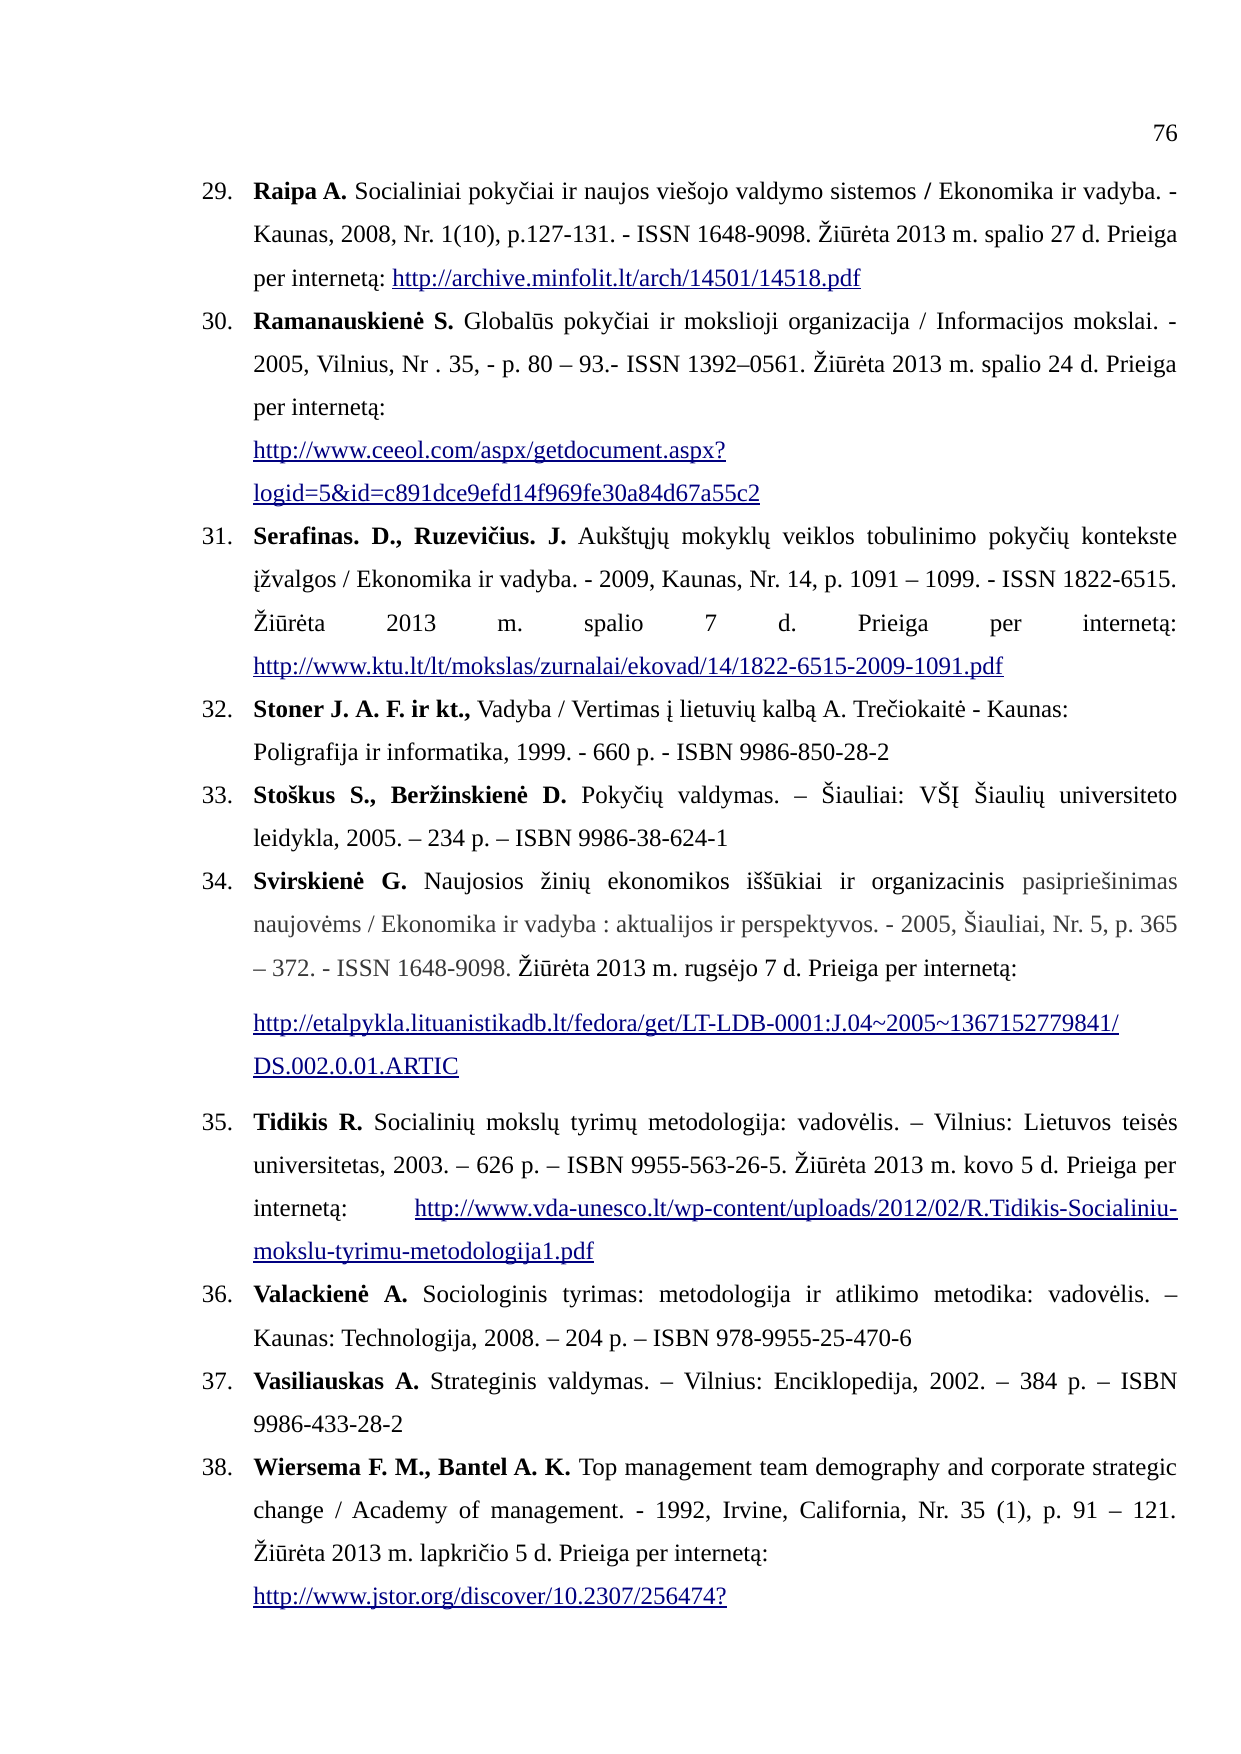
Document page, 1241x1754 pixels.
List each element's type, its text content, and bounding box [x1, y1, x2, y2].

list Vasiliauskas A. Strateginis valdymas. – Vilnius: Enciklopedija, 2002. – 384 p. – ISBN 9986-433-28-2 [202, 1366, 1177, 1438]
list Raipa A. Socialiniai pokyčiai ir naujos viešojo valdymo sistemos / Ekonomika ir vadyba. - Kaunas, 2008, Nr. 1(10), p.127-131. - ISSN 1648-9098. Žiūrėta 2013 m. spalio 27 d. Prieiga per internetą: http://archive.minfolit.lt/arch/14501/14518.pdf [202, 176, 1177, 291]
list Svirskienė G. Naujosios žinių ekonomikos iššūkiai ir organizacinis pasipriešinimas naujovėms / Ekonomika ir vadyba : aktualijos ir perspektyvos. - 2005, Šiauliai, Nr. 5, p. 365 – 372. - ISSN 1648-9098. Žiūrėta 2013 m. rugsėjo 7 d. Prieiga per internetą: [202, 866, 1177, 981]
list Serafinas. D., Ruzevičius. J. Aukštųjų mokyklų veiklos tobulinimo pokyčių kontekste įžvalgos / Ekonomika ir vadyba. - 2009, Kaunas, Nr. 14, p. 1091 – 1099. - ISSN 1822-6515. Žiūrėta 2013 m. spalio 7 d. Prieiga per internetą: http://www.ktu.lt/lt/mokslas/zurnalai/ekovad/14/1822-6515-2009-1091.pdf [202, 521, 1177, 679]
list Wiersema F. M., Bantel A. K. Top management team demography and corporate strategic change / Academy of management. - 1992, Irvine, California, Nr. 35 (1), p. 91 – 121. Žiūrėta 2013 m. lapkričio 5 d. Prieiga per internetą: [202, 1452, 1177, 1567]
list Stoškus S., Beržinskienė D. Pokyčių valdymas. – Šiauliai: VŠĮ Šiaulių universiteto leidykla, 2005. – 234 p. – ISBN 9986-38-624-1 [202, 780, 1177, 852]
list http://etalpykla.lituanistikadb.lt/fedora/get/LT-LDB-0001:J.04~2005~1367152779841/DS.002.0.01.ARTIC [202, 1008, 1177, 1080]
list http://www.jstor.org/discover/10.2307/256474? [202, 1581, 1177, 1610]
list Tidikis R. Socialinių mokslų tyrimų metodologija: vadovėlis. – Vilnius: Lietuvos teisės universitetas, 2003. – 626 p. – ISBN 9955-563-26-5. Žiūrėta 2013 m. kovo 5 d. Prieiga per internetą: http://www.vda-unesco.lt/wp-content/uploads/2012/02/R.Tidikis-Socialiniu-mokslu-tyrimu-metodologija1.pdf [202, 1107, 1177, 1265]
list Stoner J. A. F. ir kt., Vadyba / Vertimas į lietuvių kalbą A. Trečiokaitė - Kaunas: Poligrafija ir informatika, 1999. - 660 p. - ISBN 9986-850-28-2 [202, 694, 1177, 766]
list Ramanauskienė S. Globalūs pokyčiai ir mokslioji organizacija / Informacijos mokslai. - 2005, Vilnius, Nr . 35, - p. 80 – 93.- ISSN 1392–0561. Žiūrėta 2013 m. spalio 24 d. Prieiga per internetą: [202, 306, 1177, 421]
list Valackienė A. Sociologinis tyrimas: metodologija ir atlikimo metodika: vadovėlis. – Kaunas: Technologija, 2008. – 204 p. – ISBN 978-9955-25-470-6 [202, 1279, 1177, 1351]
list http://www.ceeol.com/aspx/getdocument.aspx?logid=5&id=c891dce9efd14f969fe30a84d67a55c2 [202, 435, 1177, 507]
